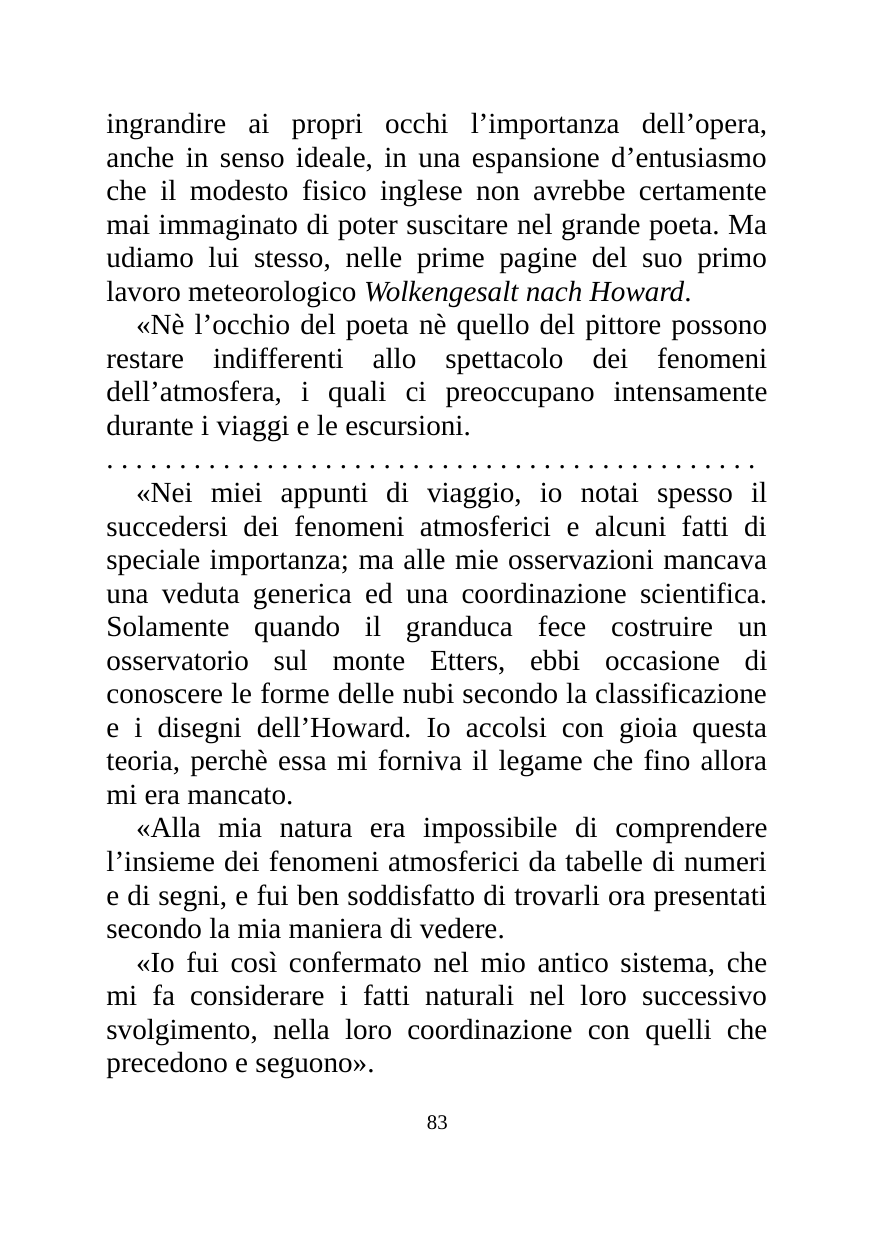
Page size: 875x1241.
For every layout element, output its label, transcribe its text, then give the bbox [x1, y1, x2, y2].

text ingrandire ai propri occhi l’importanza dell’opera, anche in senso ideale, in una espansione d’entusiasmo che il modesto fisico inglese non avrebbe certamente mai immaginato di poter suscitare nel grande poeta. Ma udiamo lui stesso, nelle prime pagine del suo primo lavoro meteorologico Wolkengesalt nach Howard. [106, 106, 768, 307]
text «Alla mia natura era impossibile di comprendere l’insieme dei fenomeni atmosferici da tabelle di numeri e di segni, e fui ben soddisfatto di trovarli ora presentati secondo la mia maniera di vedere. [106, 811, 768, 945]
text «Nè l’occhio del poeta nè quello del pittore possono restare indifferenti allo spettacolo dei fenomeni dell’atmosfera, i quali ci preoccupano intensamente durante i viaggi e le escursioni. [106, 307, 768, 442]
text «Io fui così confermato nel mio antico sistema, che mi fa considerare i fatti naturali nel loro successivo svolgimento, nella loro coordinazione con quelli che precedono e seguono». [106, 945, 768, 1079]
text . . . . . . . . . . . . . . . . . . . . . . . . . . . . . . . . . . . . . . . . . . . . . [106, 442, 768, 475]
text «Nei miei appunti di viaggio, io notai spesso il succedersi dei fenomeni atmosferici e alcuni fatti di speciale importanza; ma alle mie osservazioni mancava una veduta generica ed una coordinazione scientifica. Solamente quando il granduca fece costruire un osservatorio sul monte Etters, ebbi occasione di conoscere le forme delle nubi secondo la classificazione e i disegni dell’Howard. Io accolsi con gioia questa teoria, perchè essa mi forniva il legame che fino allora mi era mancato. [106, 475, 768, 811]
